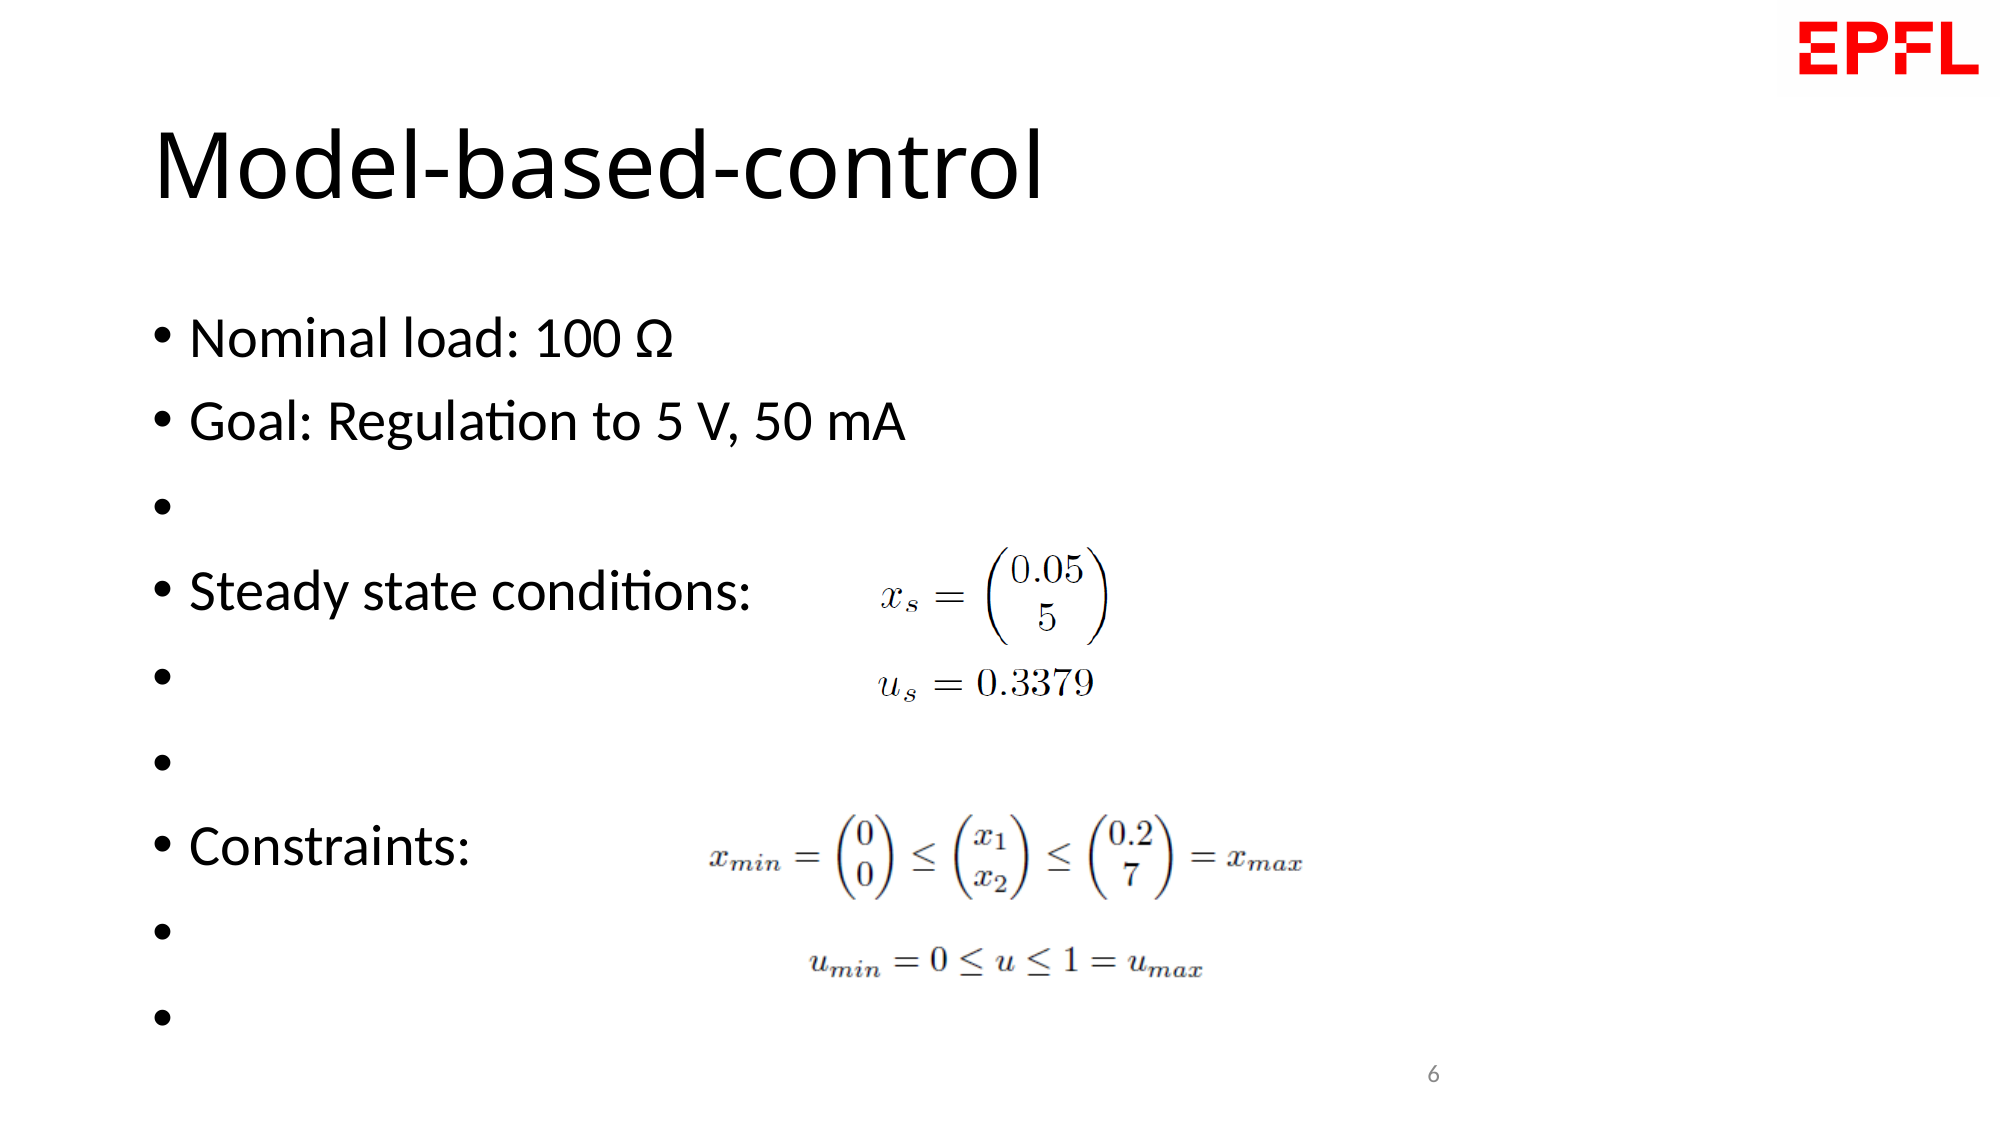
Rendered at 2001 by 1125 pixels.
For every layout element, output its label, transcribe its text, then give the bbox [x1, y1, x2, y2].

picture [684, 789, 1316, 1001]
title Model-based-control [137, 59, 1863, 278]
text_box [1412, 1042, 1863, 1103]
picture [852, 532, 1129, 715]
list Nominal load: 100 Ω Goal: Regulation to 5 V, 50 mA Steady state conditions: Constraints: [137, 299, 1863, 1014]
